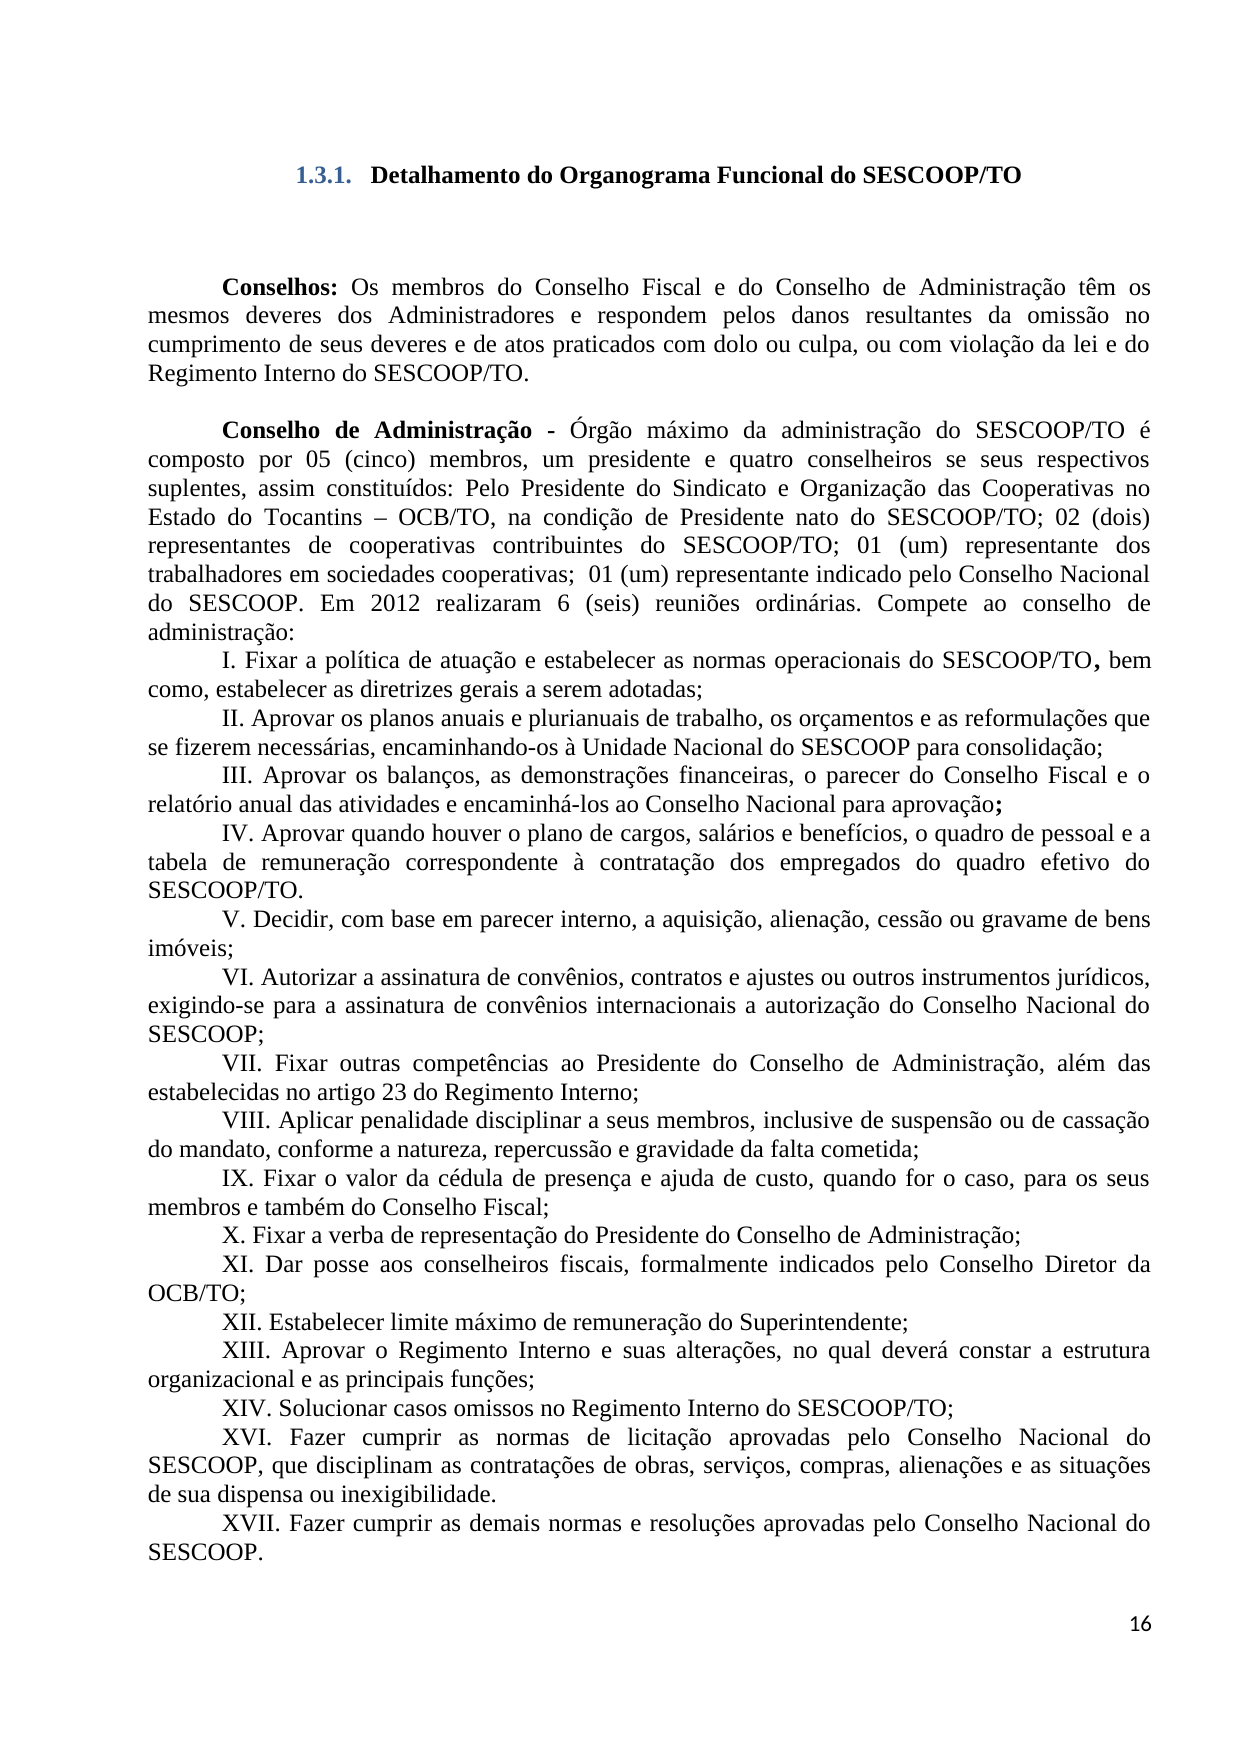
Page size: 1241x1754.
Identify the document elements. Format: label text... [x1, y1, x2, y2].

text II. Aprovar os planos anuais e plurianuais de trabalho, os orçamentos e as reformulações que se fizerem necessárias, encaminhando-os à Unidade Nacional do SESCOOP para consolidação; [148, 703, 1152, 761]
text VI. Autorizar a assinatura de convênios, contratos e ajustes ou outros instrumentos jurídicos, exigindo-se para a assinatura de convênios internacionais a autorização do Conselho Nacional do SESCOOP; [148, 962, 1152, 1048]
text I. Fixar a política de atuação e estabelecer as normas operacionais do SESCOOP/TO, bem como, estabelecer as diretrizes gerais a serem adotadas; [148, 646, 1152, 703]
text XVII. Fazer cumprir as demais normas e resoluções aprovadas pelo Conselho Nacional do SESCOOP. [148, 1508, 1152, 1566]
text XIII. Aprovar o Regimento Interno e suas alterações, no qual deverá constar a estrutura organizacional e as principais funções; [148, 1336, 1152, 1393]
text Conselho de Administração - Órgão máximo da administração do SESCOOP/TO é composto por 05 (cinco) membros, um presidente e quatro conselheiros se seus respectivos suplentes, assim constituídos: Pelo Presidente do Sindicato e Organização das Cooperativas no Estado do Tocantins – OCB/TO, na condição de Presidente nato do SESCOOP/TO; 02 (dois) representantes de cooperativas contribuintes do SESCOOP/TO; 01 (um) representante dos trabalhadores em sociedades cooperativas; 01 (um) representante indicado pelo Conselho Nacional do SESCOOP. Em 2012 realizaram 6 (seis) reuniões ordinárias. Compete ao conselho de administração: [148, 416, 1152, 646]
text VIII. Aplicar penalidade disciplinar a seus membros, inclusive de suspensão ou de cassação do mandato, conforme a natureza, repercussão e gravidade da falta cometida; [148, 1106, 1152, 1163]
text IV. Aprovar quando houver o plano de cargos, salários e benefícios, o quadro de pessoal e a tabela de remuneração correspondente à contratação dos empregados do quadro efetivo do SESCOOP/TO. [148, 818, 1152, 904]
text X. Fixar a verba de representação do Presidente do Conselho de Administração; [148, 1221, 1152, 1249]
text XII. Estabelecer limite máximo de remuneração do Superintendente; [148, 1307, 1152, 1336]
text IX. Fixar o valor da cédula de presença e ajuda de custo, quando for o caso, para os seus membros e também do Conselho Fiscal; [148, 1163, 1152, 1221]
text XI. Dar posse aos conselheiros fiscais, formalmente indicados pelo Conselho Diretor da OCB/TO; [148, 1249, 1152, 1307]
text XVI. Fazer cumprir as normas de licitação aprovadas pelo Conselho Nacional do SESCOOP, que disciplinam as contratações de obras, serviços, compras, alienações e as situações de sua dispensa ou inexigibilidade. [148, 1422, 1152, 1508]
list Detalhamento do Organograma Funcional do SESCOOP/TO [295, 160, 1152, 189]
text III. Aprovar os balanços, as demonstrações financeiras, o parecer do Conselho Fiscal e o relatório anual das atividades e encaminhá-los ao Conselho Nacional para aprovação; [148, 761, 1152, 818]
text VII. Fixar outras competências ao Presidente do Conselho de Administração, além das estabelecidas no artigo 23 do Regimento Interno; [148, 1048, 1152, 1106]
text XIV. Solucionar casos omissos no Regimento Interno do SESCOOP/TO; [148, 1393, 1152, 1422]
text V. Decidir, com base em parecer interno, a aquisição, alienação, cessão ou gravame de bens imóveis; [148, 904, 1152, 962]
text Conselhos: Os membros do Conselho Fiscal e do Conselho de Administração têm os mesmos deveres dos Administradores e respondem pelos danos resultantes da omissão no cumprimento de seus deveres e de atos praticados com dolo ou culpa, ou com violação da lei e do Regimento Interno do SESCOOP/TO. [148, 272, 1152, 387]
